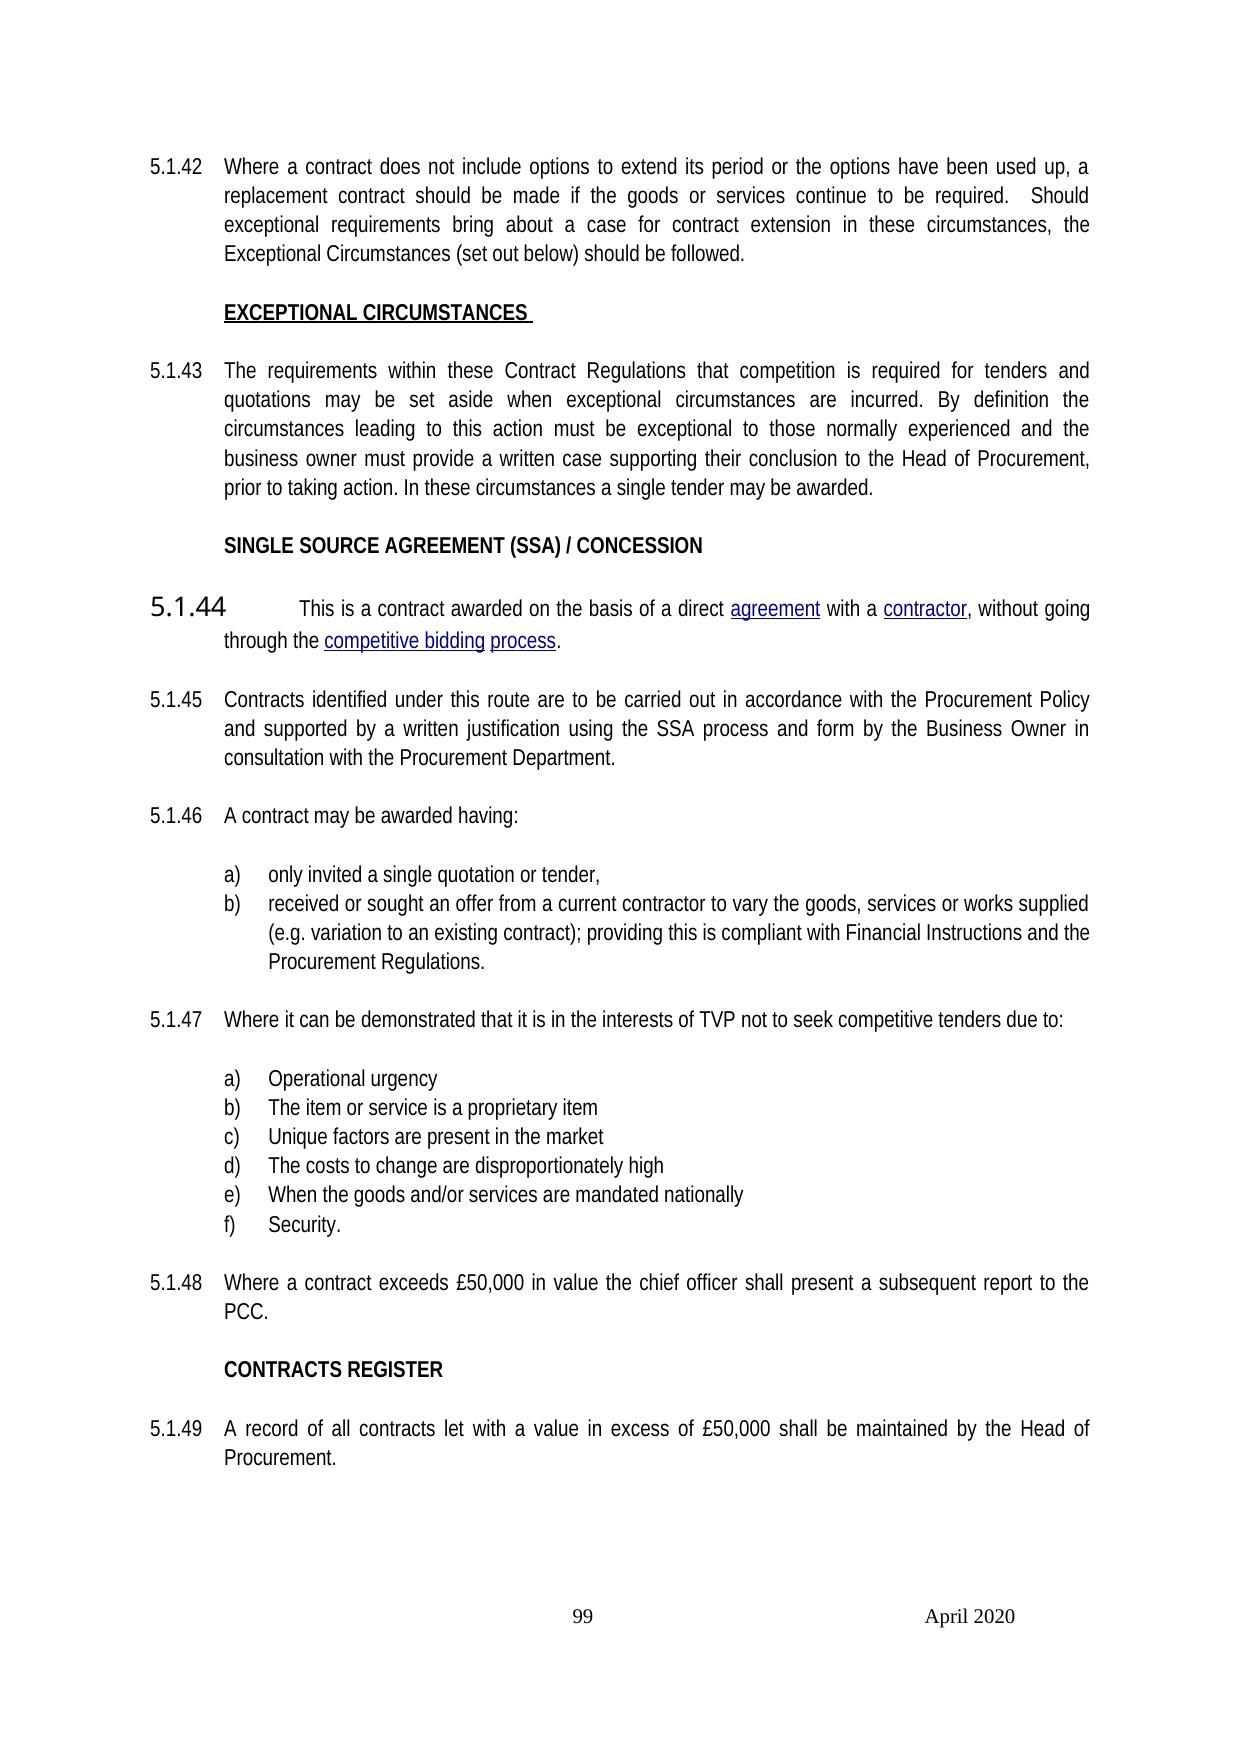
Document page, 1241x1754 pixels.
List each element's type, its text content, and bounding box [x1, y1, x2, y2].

list only invited a single quotation or tender, [224, 858, 1090, 887]
list Where a contract does not include options to extend its period or the options have been used up, a replacement contract should be made if the goods or services continue to be required. Should exceptional requirements bring about a case for contract extension in these circumstances, the Exceptional Circumstances (set out below) should be followed. [150, 150, 1090, 267]
list Contracts identified under this route are to be carried out in accordance with the Procurement Policy and supported by a written justification using the SSA process and form by the Business Owner in consultation with the Procurement Department. [150, 683, 1090, 770]
list This is a contract awarded on the basis of a direct agreement with a contractor, without going through the competitive bidding process. [150, 587, 1090, 653]
list Unique factors are present in the market [224, 1120, 1090, 1149]
list Where a contract exceeds £50,000 in value the chief officer shall present a subsequent report to the PCC. [150, 1266, 1090, 1324]
text CONTRACTS REGISTER [150, 1353, 1090, 1383]
list Where it can be demonstrated that it is in the interests of TVP not to seek competitive tenders due to: [150, 1003, 1090, 1033]
list When the goods and/or services are mandated nationally [224, 1178, 1090, 1208]
list The requirements within these Contract Regulations that competition is required for tenders and quotations may be set aside when exceptional circumstances are incurred. By definition the circumstances leading to this action must be exceptional to those normally experienced and the business owner must provide a written case supporting their conclusion to the Head of Procurement, prior to taking action. In these circumstances a single tender may be awarded. [150, 354, 1090, 500]
list A record of all contracts let with a value in excess of £50,000 shall be maintained by the Head of Procurement. [150, 1412, 1090, 1470]
list A contract may be awarded having: [150, 799, 1090, 828]
text SINGLE SOURCE AGREEMENT (SSA) / CONCESSION [150, 529, 1090, 558]
list received or sought an offer from a current contractor to vary the goods, services or works supplied (e.g. variation to an existing contract); providing this is compliant with Financial Instructions and the Procurement Regulations. [224, 887, 1090, 974]
list The item or service is a proprietary item [224, 1091, 1090, 1120]
list The costs to change are disproportionately high [224, 1149, 1090, 1178]
text EXCEPTIONAL CIRCUMSTANCES [209, 296, 1090, 325]
list Security. [224, 1208, 1090, 1237]
list Operational urgency [224, 1062, 1090, 1091]
